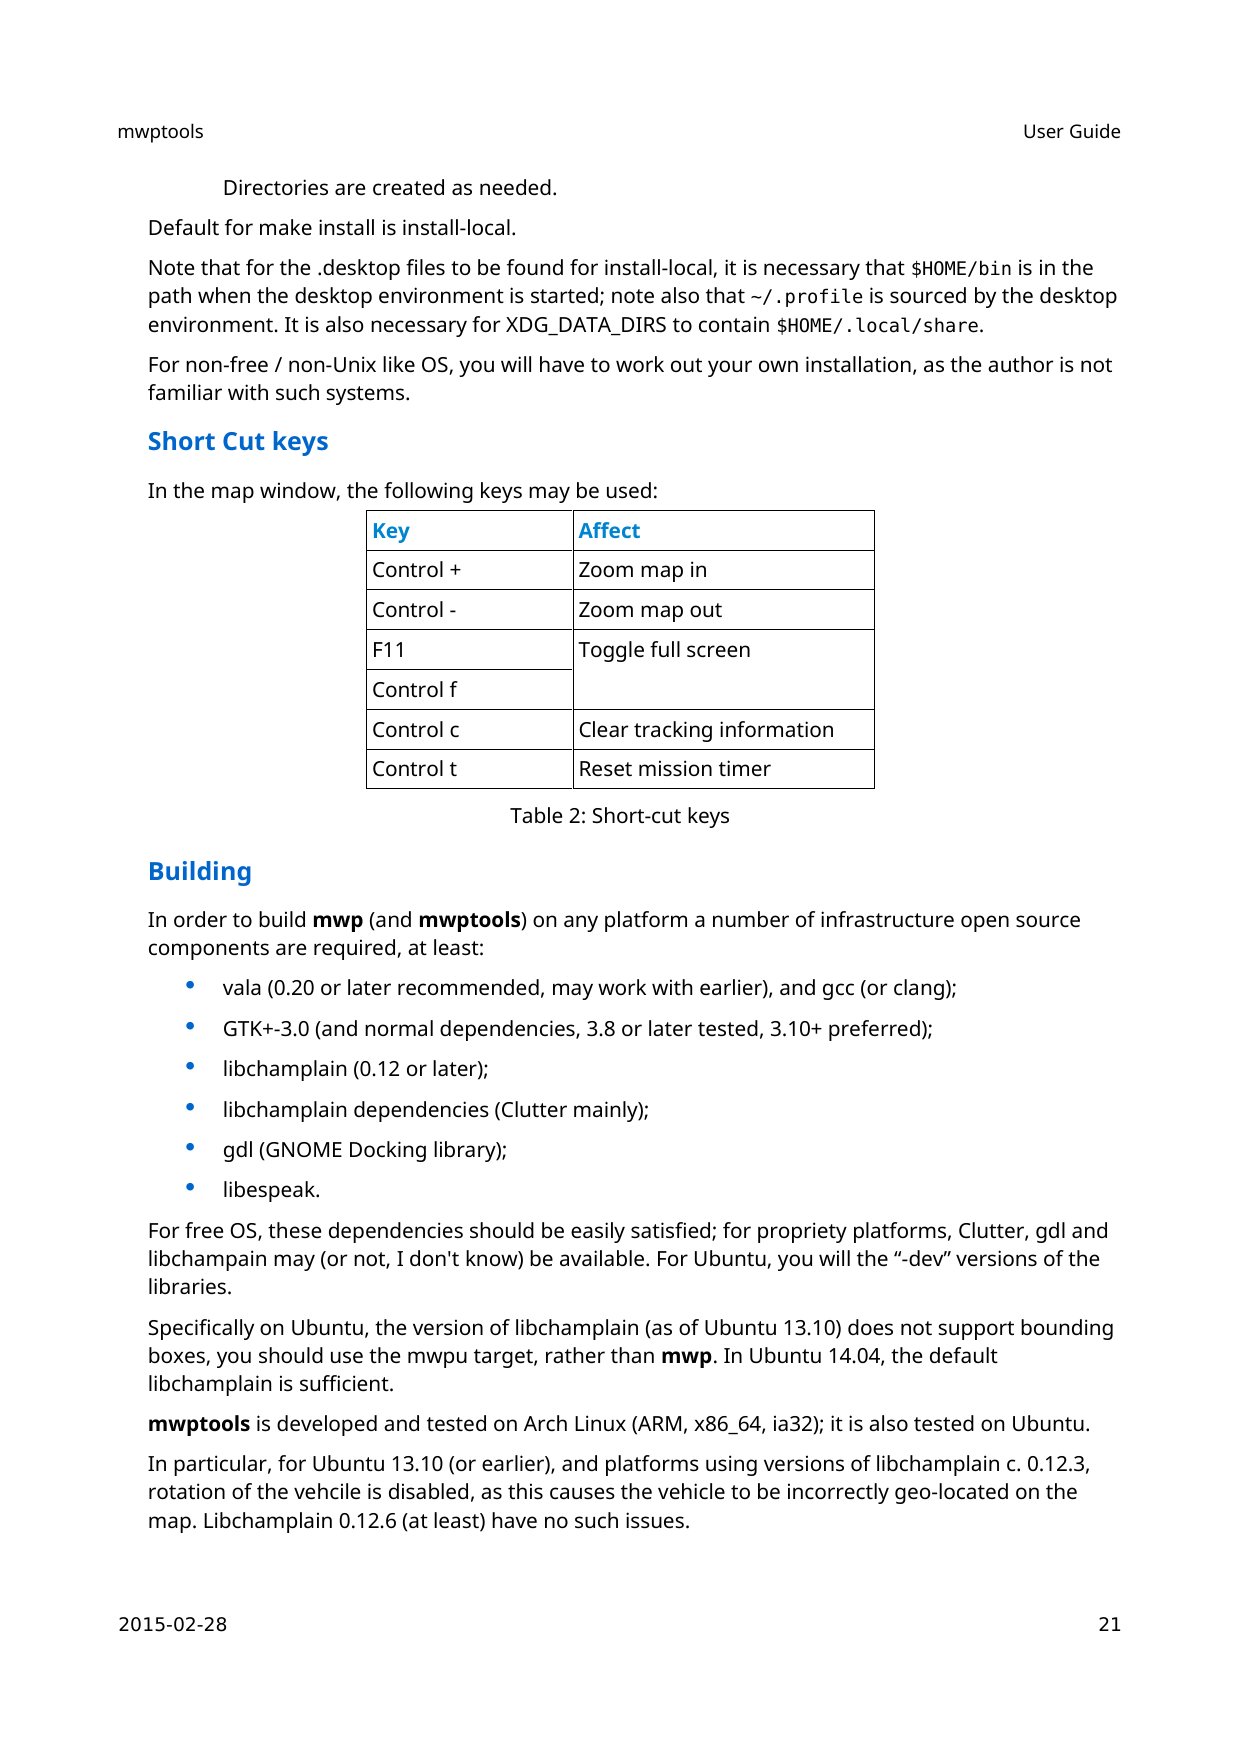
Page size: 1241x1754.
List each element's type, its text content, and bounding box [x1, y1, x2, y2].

table_cell Zoom map in [574, 551, 874, 589]
table_cell Reset mission timer [574, 750, 874, 788]
text In the map window, the following keys may be used: [148, 476, 1122, 504]
list gdl (GNOME Docking library); [185, 1135, 1122, 1164]
text Specifically on Ubuntu, the version of libchamplain (as of Ubuntu 13.10) does not support bounding boxes, you should use the mwpu target, rather than mwp. In Ubuntu 14.04, the default libchamplain is sufficient. [148, 1313, 1122, 1397]
text In order to build mwp (and mwptools) on any platform a number of infrastructure open source components are required, at least: [148, 905, 1122, 962]
table_cell Control f [367, 670, 572, 709]
subtitle Short Cut keys [148, 424, 1122, 458]
list vala (0.20 or later recommended, may work with earlier), and gcc (or clang); [185, 973, 1122, 1002]
text Table 2: Short-cut keys [118, 801, 1122, 829]
table_cell Control c [367, 710, 572, 749]
list libchamplain (0.12 or later); [185, 1054, 1122, 1083]
table_cell Control t [367, 750, 572, 788]
table_cell Control + [367, 551, 572, 589]
list libespeak. [185, 1176, 1122, 1204]
table_header Key [367, 511, 572, 550]
text mwptools is developed and tested on Arch Linux (ARM, x86_64, ia32); it is also tested on Ubuntu. [148, 1409, 1122, 1437]
list GTK+-3.0 (and normal dependencies, 3.8 or later tested, 3.10+ preferred); [185, 1014, 1122, 1042]
subtitle Building [148, 853, 1122, 887]
list libchamplain dependencies (Clutter mainly); [185, 1095, 1122, 1123]
text Default for make install is install-local. [148, 213, 1122, 241]
list Directories are created as needed. [185, 173, 1122, 201]
table_cell Toggle full screen [574, 630, 874, 709]
table_cell Control - [367, 590, 572, 629]
text For non-free / non-Unix like OS, you will have to work out your own installation, as the author is not familiar with such systems. [148, 350, 1122, 406]
text In particular, for Ubuntu 13.10 (or earlier), and platforms using versions of libchamplain c. 0.12.3, rotation of the vehcile is disabled, as this causes the vehicle to be incorrectly geo-located on the map. Libchamplain 0.12.6 (at least) have no such issues. [148, 1449, 1122, 1534]
text Note that for the .desktop files to be found for install-local, it is necessary that $HOME/bin is in the path when the desktop environment is started; note also that ~/.profile is sourced by the desktop environment. It is also necessary for XDG_DATA_DIRS to contain $HOME/.local/share. [148, 253, 1122, 338]
table_cell F11 [367, 630, 572, 669]
table_cell Clear tracking information [574, 710, 874, 749]
table_header Affect [574, 511, 874, 550]
table_cell Zoom map out [574, 590, 874, 629]
text For free OS, these dependencies should be easily satisfied; for propriety platforms, Clutter, gdl and libchampain may (or not, I don't know) be available. For Ubuntu, you will the “-dev” versions of the libraries. [148, 1216, 1122, 1301]
